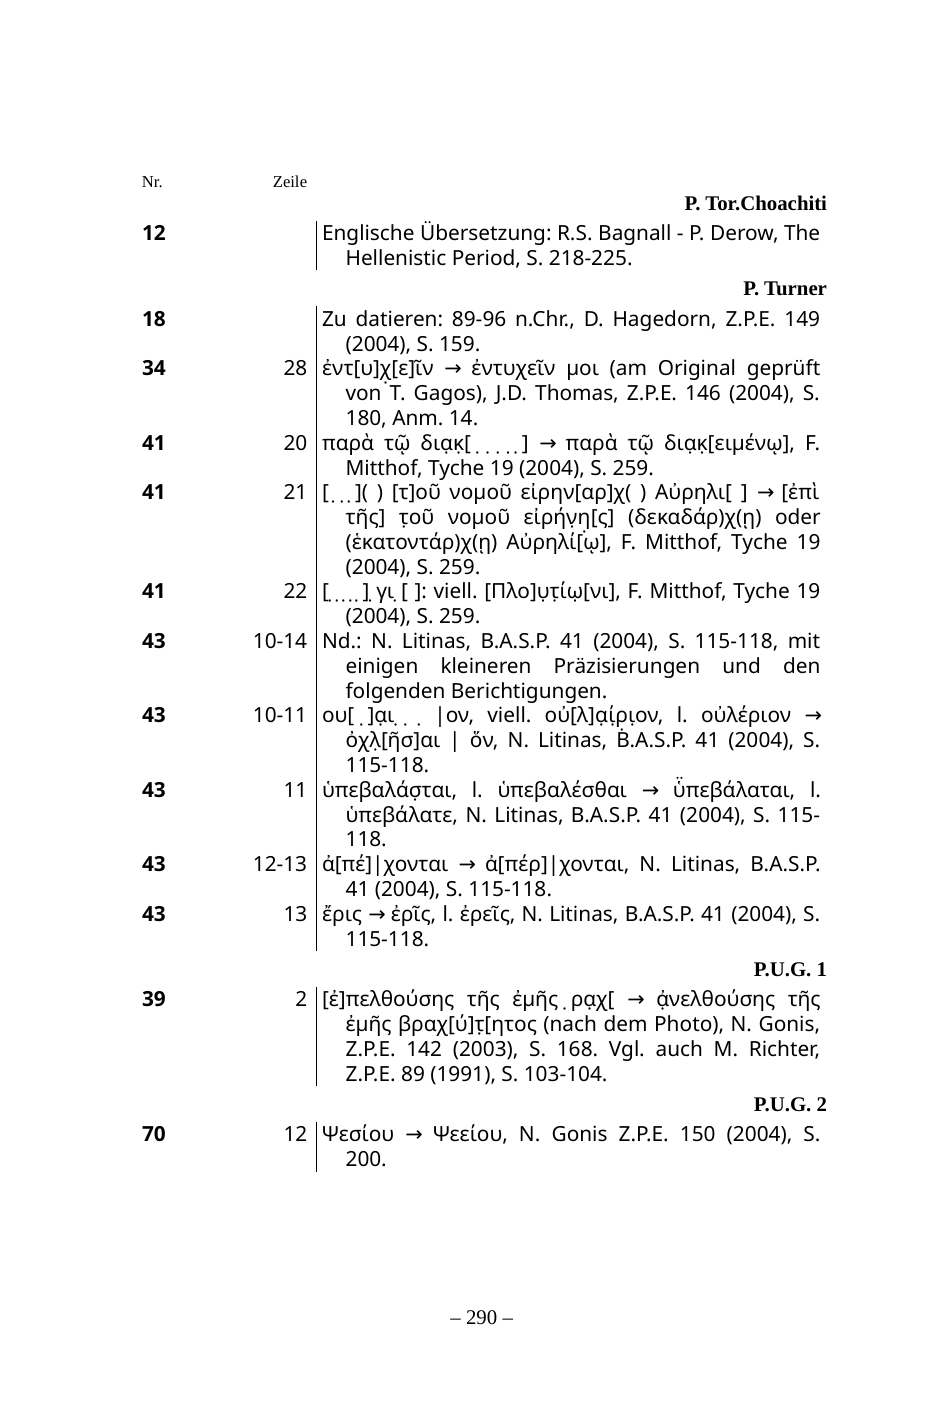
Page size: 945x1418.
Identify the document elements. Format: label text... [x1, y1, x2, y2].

table_cell παρὰ τῷ δια̣κ̣[ ̣ ̣ ̣ ̣ ̣] → παρὰ τῷ δια̣κ̣[ειμένῳ], F. Mitthof, Tyche 19 (2004), S. 259. [317, 430, 827, 480]
table_header Ψεσίου → Ψεείου, N. Gonis Z.P.E. 150 (2004), S. 200. [317, 1122, 827, 1172]
table_cell ἐντ[υ]χ̣[ε]ῖν → ἐντυχεῖν μοι (am Original geprüft von T. Gagos), J.D. Thomas, Z.P.E. 146 (2004), S. 180, Anm. 14. [317, 356, 827, 430]
table_cell 43 [136, 901, 224, 951]
table_header 70 [136, 1122, 224, 1172]
subtitle P.U.G. 2 [136, 1092, 827, 1116]
table_header [ἐ]πελθούσης τῆς ἐμῆς ̣ρα̣χ[ → ἀ̣νελθούσης τῆς ἐμῆς βραχ[ύ]τ̣[ητος (nach dem Photo), N. Gonis, Z.P.E. 142 (2003), S. 168. Vgl. auch M. Richter, Z.P.E. 89 (1991), S. 103-104. [317, 987, 827, 1086]
table_cell [ ̣ ̣ ̣]( ) [τ]οῦ νομοῦ εἰρην[αρ]χ( ) Αὐρηλι[ ] → [ἐπὶ τῆς] τ̣οῦ νομοῦ εἰρήν̣η̣[ς] (δεκαδάρ)χ(ῃ) oder (ἑκατοντάρ)χ(ῃ) Αὐρηλί[ῳ], F. Mitthof, Tyche 19 (2004), S. 259. [317, 480, 827, 579]
table_cell 43 [136, 703, 224, 777]
subtitle P.U.G. 1 [136, 957, 827, 981]
table_cell 43 [136, 852, 224, 901]
table_header 12 [224, 1122, 316, 1172]
table_cell ου[ ̣]α̣ι̣ ̣ ̣ |ον, viell. οὐ[λ]α̣ί̣ρ̣ι̣ον, l. οὐλέριον → ὀχλ̣[ῆσ]αι | ὅν, N. Litinas, B.A.S.P. 41 (2004), S. 115-118. [317, 703, 827, 777]
table_cell 22 [224, 579, 316, 629]
table_header Englische Übersetzung: R.S. Bagnall - P. Derow, The Hellenistic Period, S. 218-225. [317, 221, 827, 270]
table_cell 12-13 [224, 852, 316, 901]
table_cell 41 [136, 579, 224, 629]
table_cell [ ̣ ̣ ̣ ̣ ̣] ̣γι ̣[ ]: viell. [Πλο]υ̣τ̣ίω̣[νι], F. Mitthof, Tyche 19 (2004), S. 259. [317, 579, 827, 629]
table_cell 10-11 [224, 703, 316, 777]
table_cell Nd.: N. Litinas, B.A.S.P. 41 (2004), S. 115-118, mit einigen kleineren Präzisierungen und den folgenden Berichtigungen. [317, 629, 827, 703]
table_cell 13 [224, 901, 316, 951]
table_cell 21 [224, 480, 316, 579]
table_cell 41 [136, 430, 224, 480]
table_cell 11 [224, 778, 316, 852]
table_cell 20 [224, 430, 316, 480]
table_header 2 [224, 987, 316, 1086]
table_cell 41 [136, 480, 224, 579]
table_cell 34 [136, 356, 224, 430]
table_cell ὑπεβαλάσ̣ται, l. ὑπεβαλέσθαι → ὑ̈πεβάλαται, l. ὑπεβάλατε, N. Litinas, B.A.S.P. 41 (2004), S. 115-118. [317, 778, 827, 852]
table_cell 43 [136, 629, 224, 703]
subtitle P. Turner [136, 276, 827, 300]
table_header 12 [136, 221, 224, 270]
table_header 39 [136, 987, 224, 1086]
table_header [224, 306, 316, 356]
table_header [224, 221, 316, 270]
table_header 18 [136, 306, 224, 356]
table_cell 28 [224, 356, 316, 430]
subtitle P. Tor.Choachiti [136, 191, 827, 215]
table_header Zu datieren: 89-96 n.Chr., D. Hagedorn, Z.P.E. 149 (2004), S. 159. [317, 306, 827, 356]
table_cell 10-14 [224, 629, 316, 703]
table_cell ἀ[πέ]|χονται → ἀ[πέρ]|χονται, N. Litinas, B.A.S.P. 41 (2004), S. 115-118. [317, 852, 827, 901]
table_cell 43 [136, 778, 224, 852]
table_cell ἔρις → ἐρῖς, l. ἐρεῖς, N. Litinas, B.A.S.P. 41 (2004), S. 115-118. [317, 901, 827, 951]
